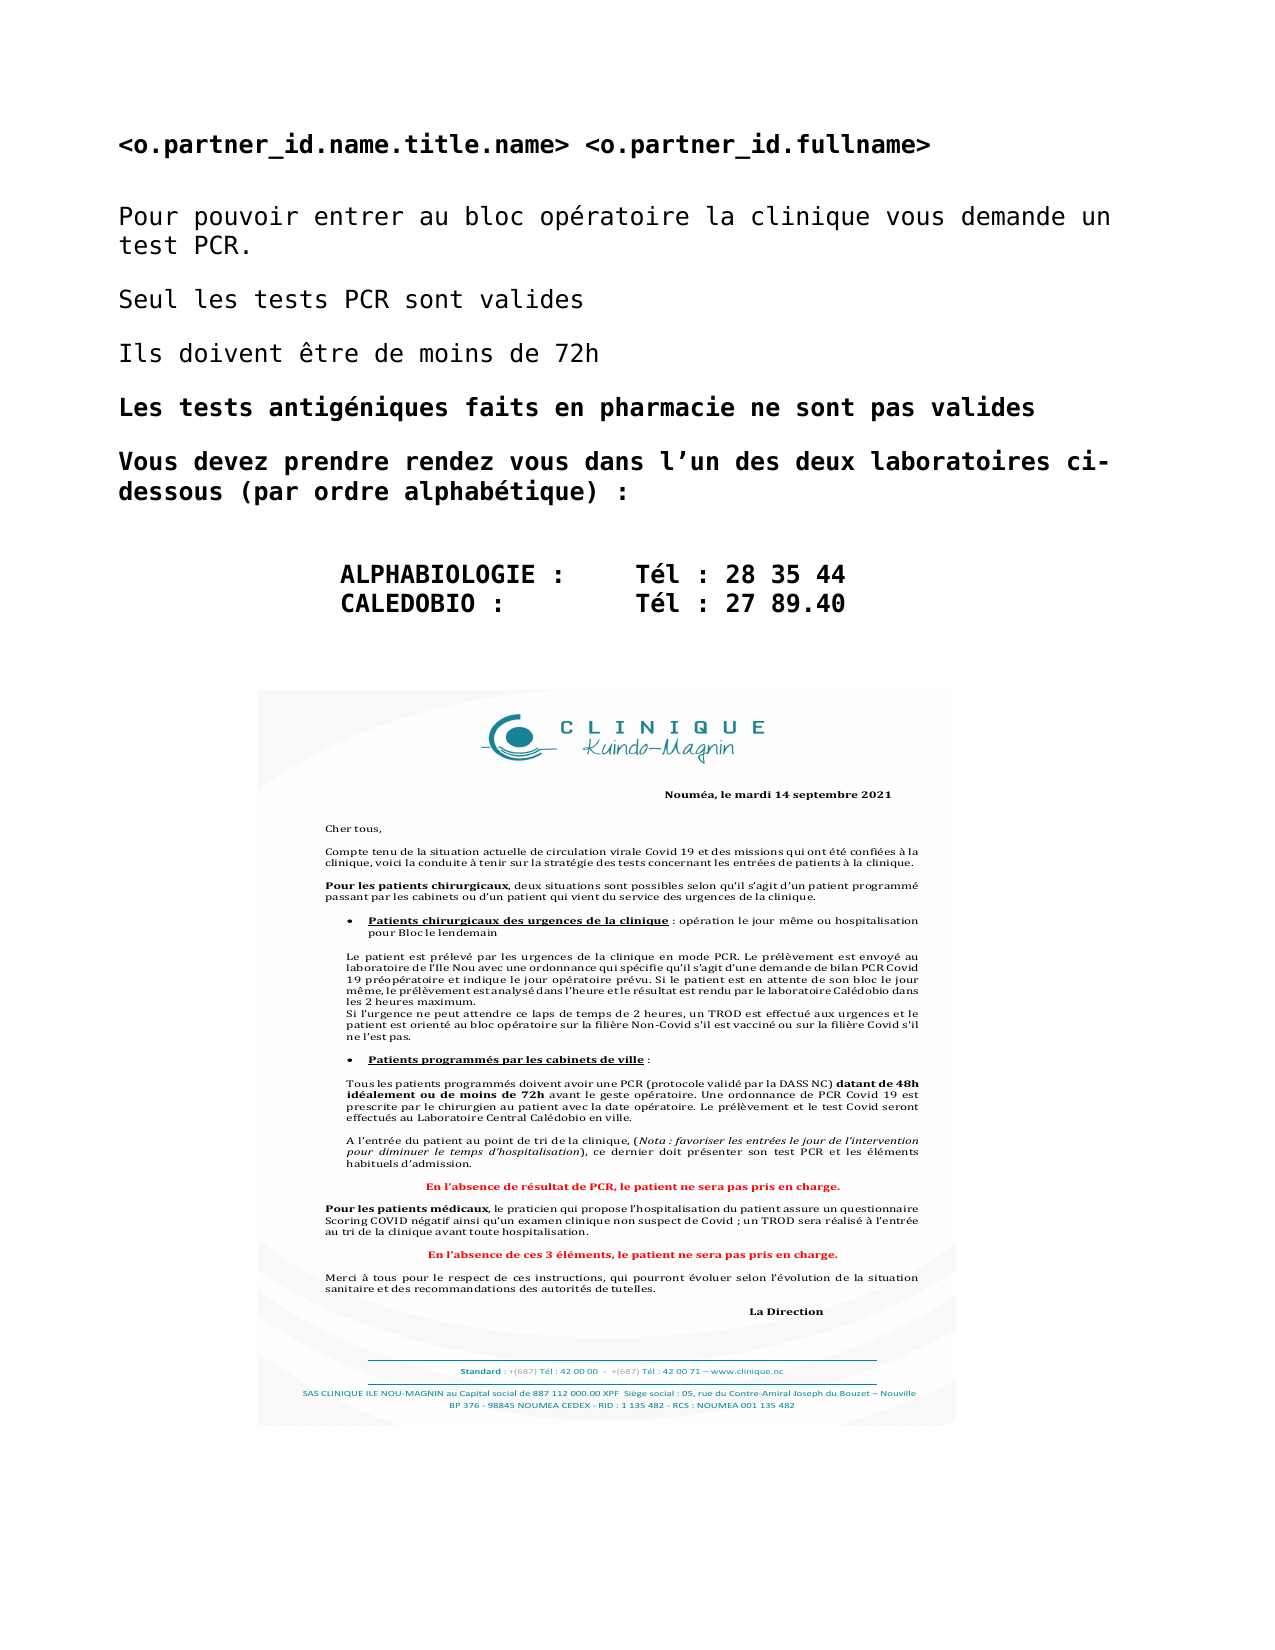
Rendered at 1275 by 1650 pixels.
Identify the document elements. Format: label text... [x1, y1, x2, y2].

text Pour pouvoir entrer au bloc opératoire la clinique vous demande un test PCR. [118, 202, 1157, 260]
text Ils doivent être de moins de 72h [118, 339, 1157, 368]
text Les tests antigéniques faits en pharmacie ne sont pas valides [118, 393, 1157, 423]
text ALPHABIOLOGIE : Tél : 28 35 44 CALEDOBIO : Tél : 27 89.40 [118, 531, 1157, 618]
text Seul les tests PCR sont valides [118, 285, 1157, 314]
text Vous devez prendre rendez vous dans l’un des deux laboratoires ci-dessous (par ordre alphabétique) : [118, 448, 1157, 506]
